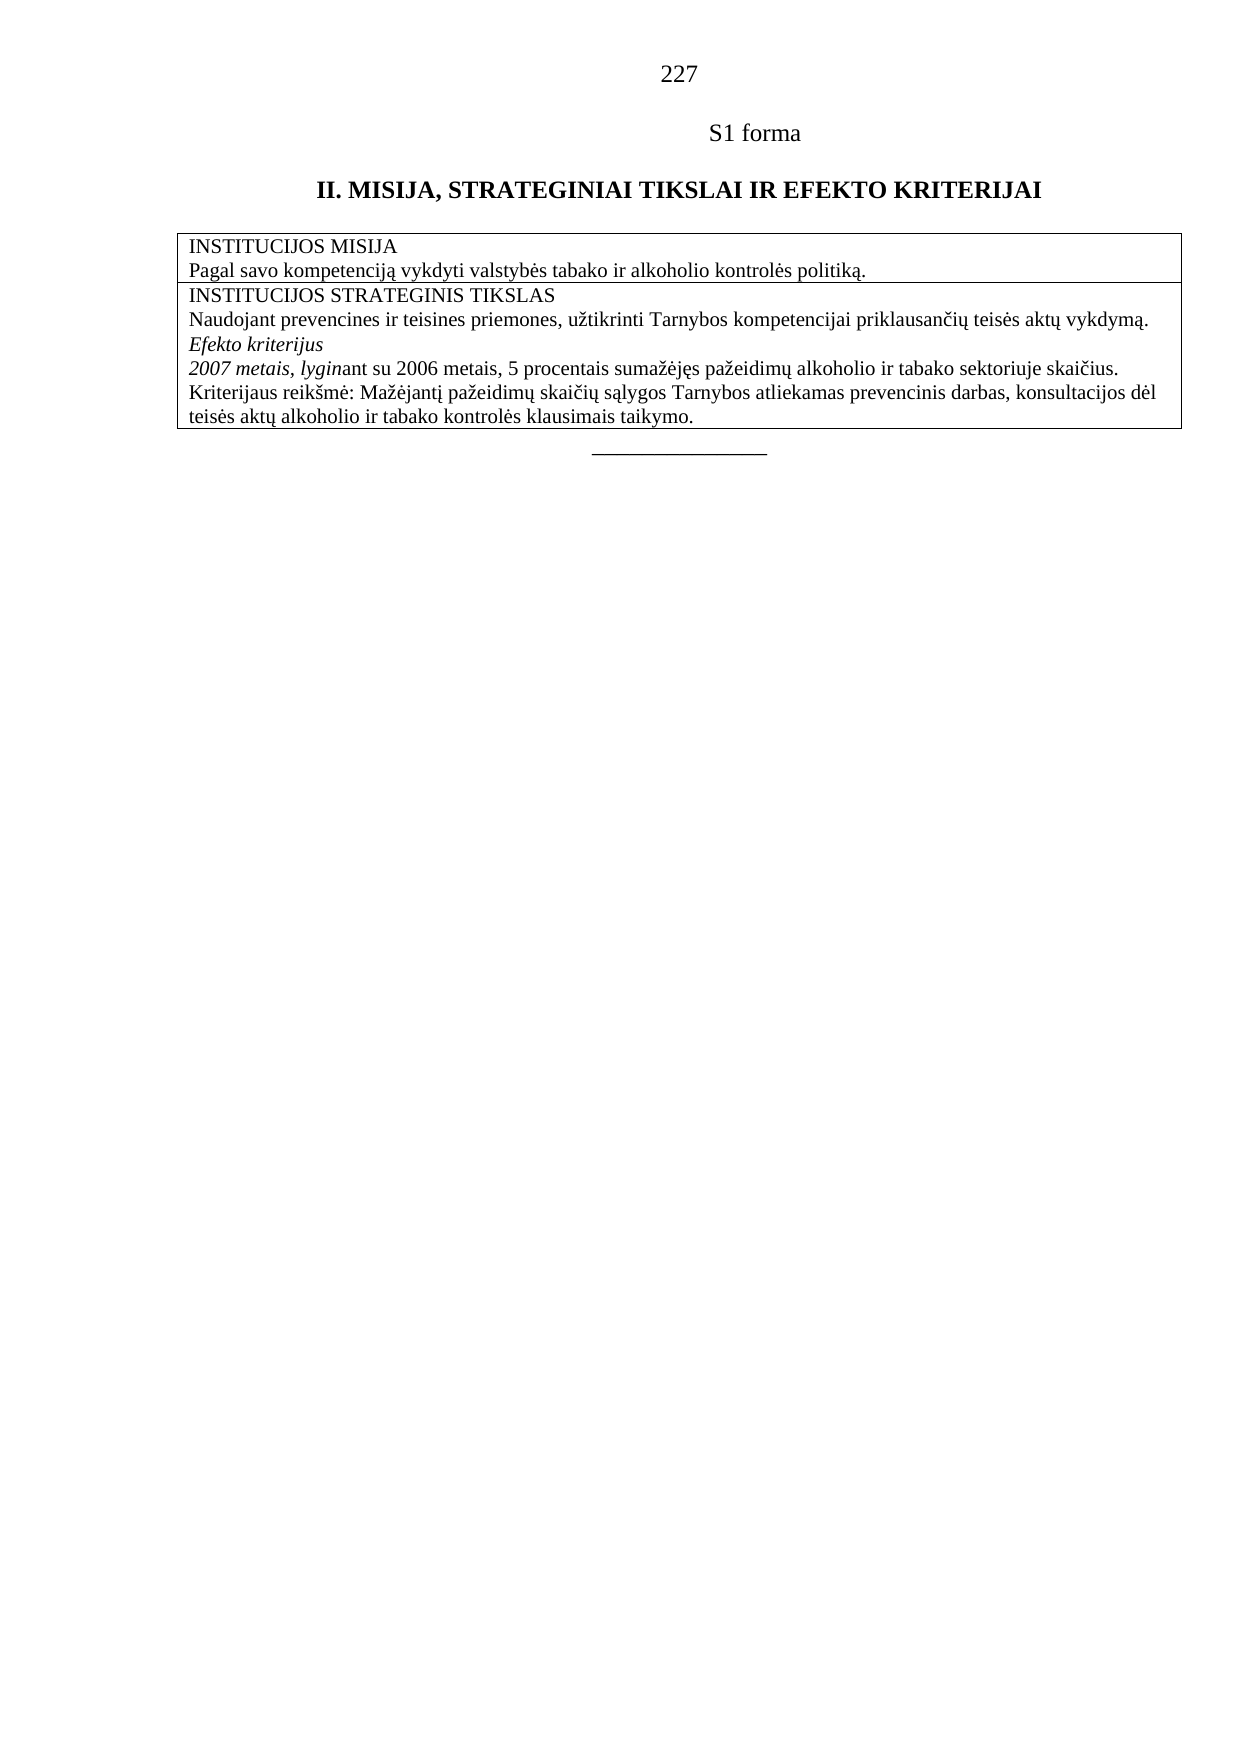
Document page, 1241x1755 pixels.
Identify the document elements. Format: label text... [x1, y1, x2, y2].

text S1 forma [177, 118, 1181, 147]
table_cell Institucijos strateginis tikslas Naudojant prevencines ir teisines priemones, užtikrinti Tarnybos kompetencijai priklausančių teisės aktų vykdymą. Efekto kriterijus 2007 metais, lyginant su 2006 metais, 5 procentais sumažėjęs pažeidimų alkoholio ir tabako sektoriuje skaičius. Kriterijaus reikšmė: Mažėjantį pažeidimų skaičių sąlygos Tarnybos atliekamas prevencinis darbas, konsultacijos dėl teisės aktų alkoholio ir tabako kontrolės klausimais taikymo. [178, 283, 1181, 428]
text II. MISIJA, STRATEGINIAI TIKSLAI IR EFEKTO KRITERIJAI [177, 176, 1181, 204]
text ______________ [177, 429, 1181, 457]
table_header Institucijos misija Pagal savo kompetenciją vykdyti valstybės tabako ir alkoholio kontrolės politiką. [178, 234, 1181, 282]
